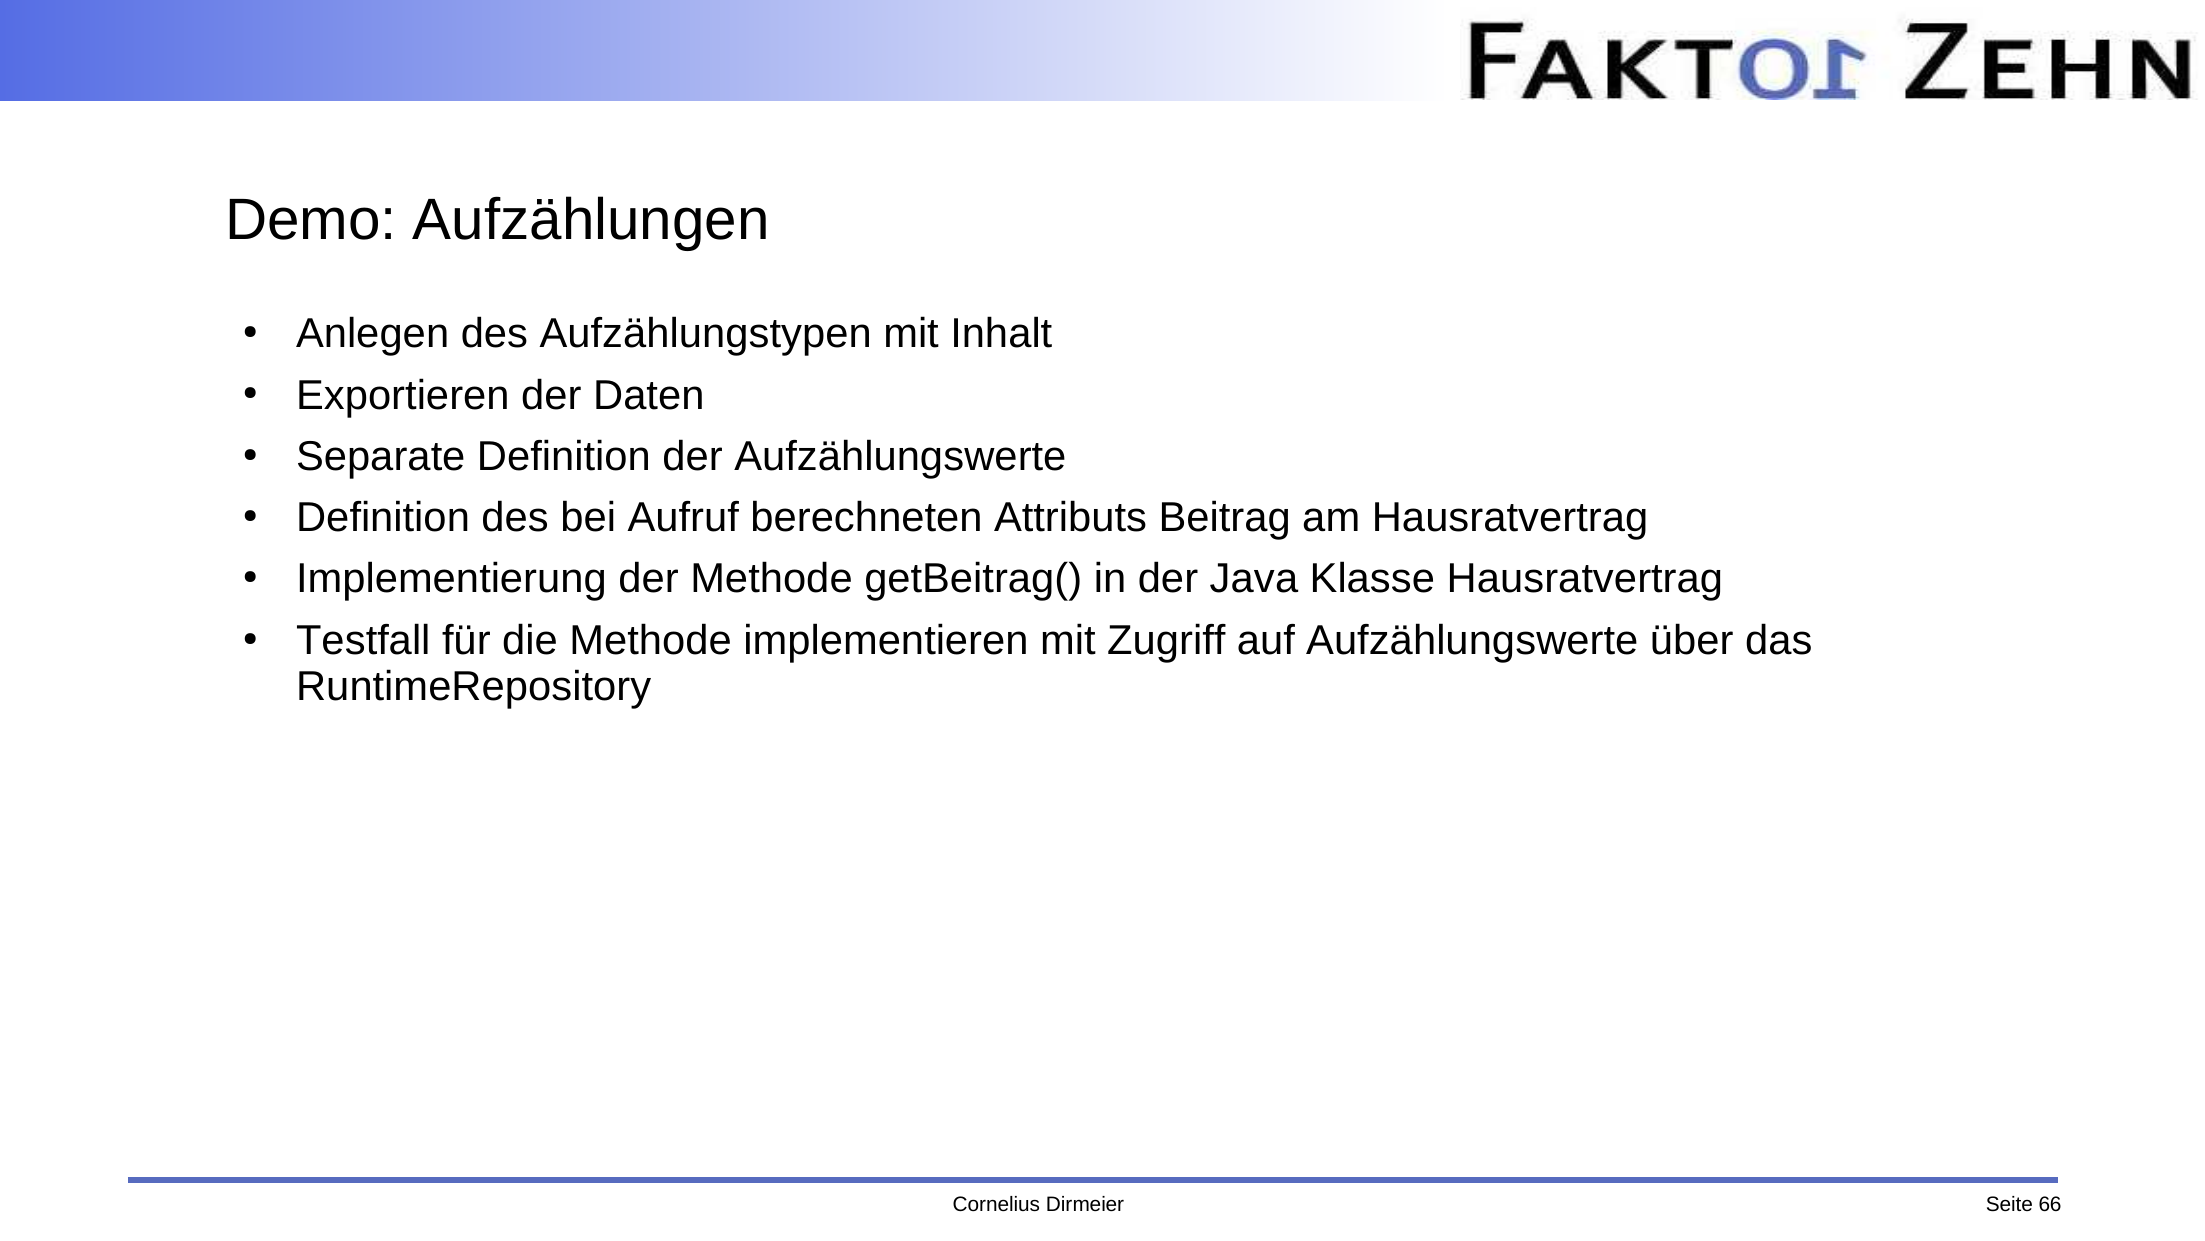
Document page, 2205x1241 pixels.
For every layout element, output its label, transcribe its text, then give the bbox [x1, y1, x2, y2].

list Anlegen des Aufzählungstypen mit Inhalt Exportieren der Daten Separate Definition der Aufzählungswerte Definition des bei Aufruf berechneten Attributs Beitrag am Hausratvertrag Implementierung der Methode getBeitrag() in der Java Klasse Hausratvertrag Testfall für die Methode implementieren mit Zugriff auf Aufzählungswerte über das RuntimeRepository [225, 310, 1981, 1078]
picture [1460, 7, 2202, 100]
title Demo: Aufzählungen [225, 142, 1981, 296]
